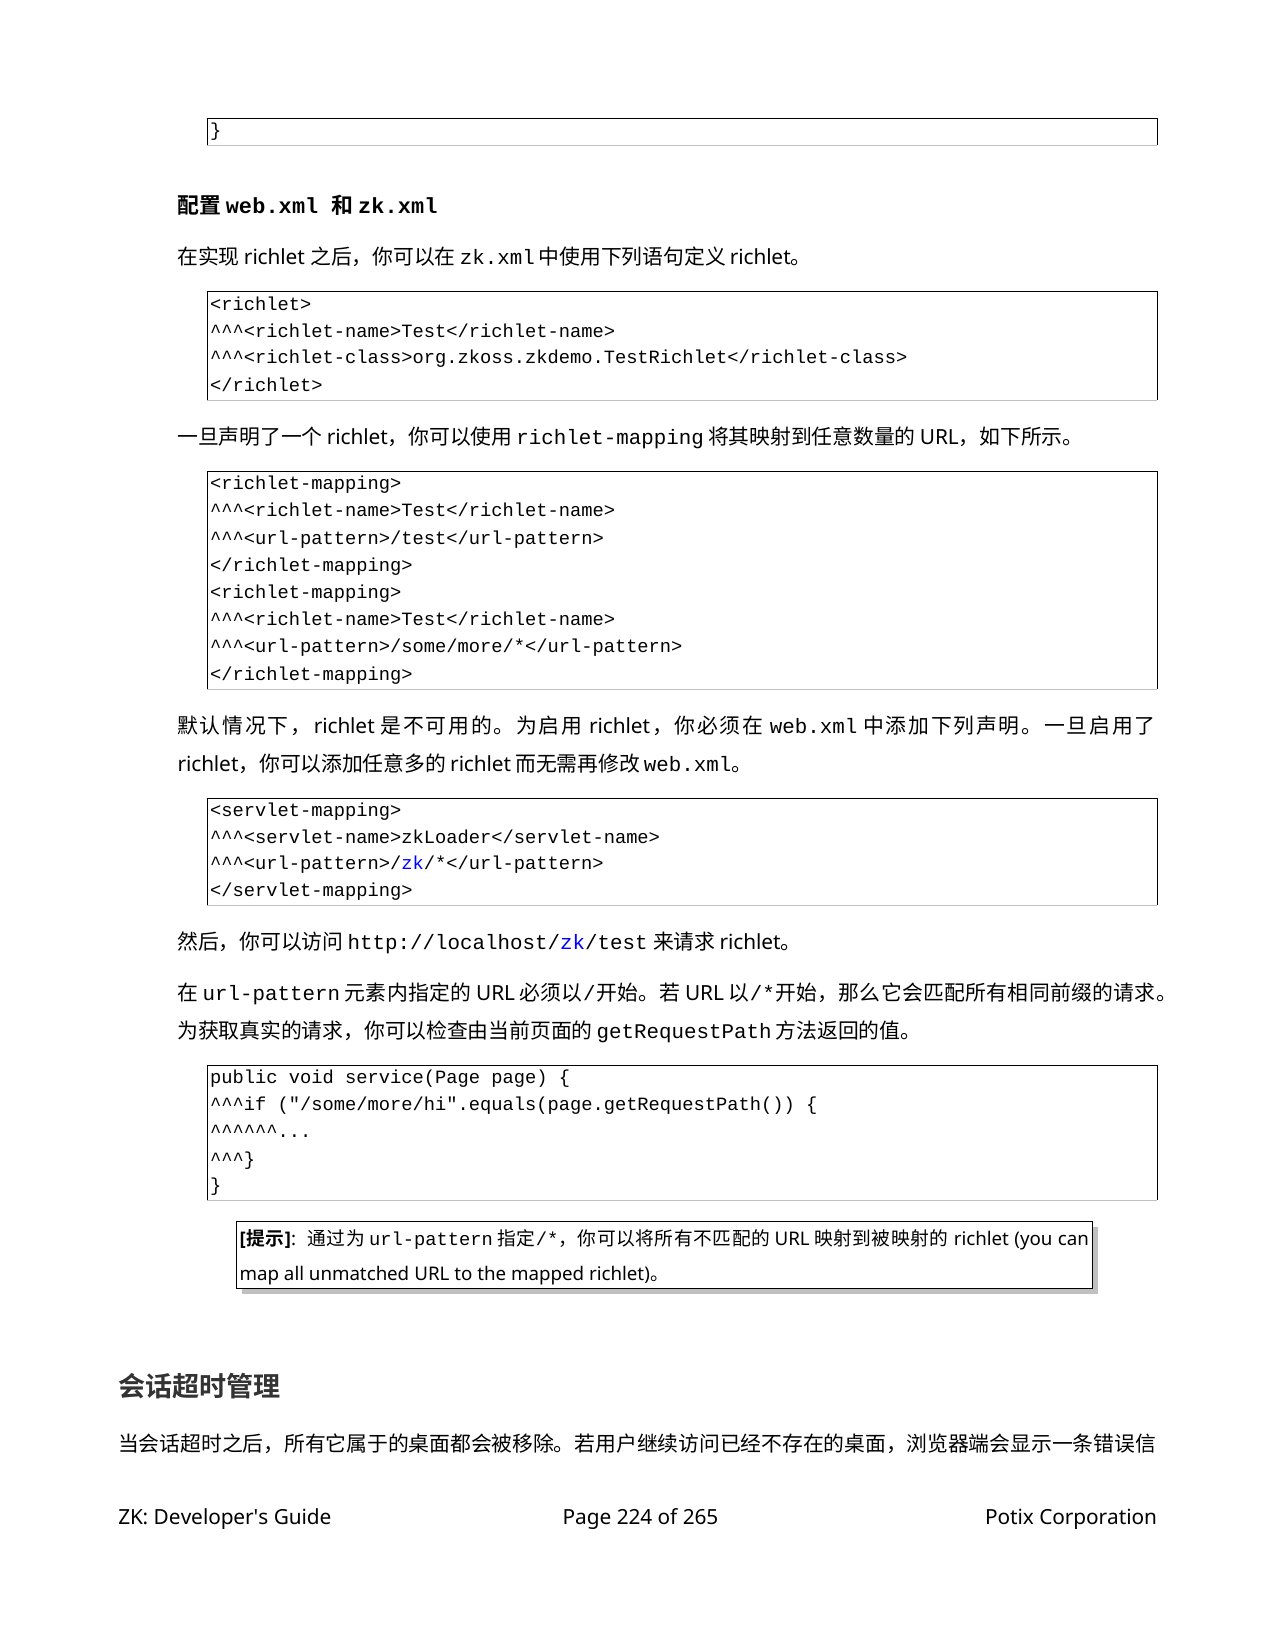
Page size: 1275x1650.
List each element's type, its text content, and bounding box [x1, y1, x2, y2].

text 在url-pattern元素内指定的URL必须以/开始。若URL以/*开始，那么它会匹配所有相同前缀的请求。为获取真实的请求，你可以检查由当前页面的getRequestPath方法返回的值。 [177, 976, 1157, 1044]
text ^^^<url-pattern>/test</url-pattern> [208, 526, 1157, 550]
text public void service(Page page) { [208, 1066, 1157, 1089]
text } [208, 119, 1157, 145]
text 一旦声明了一个richlet，你可以使用richlet-mapping将其映射到任意数量的URL，如下所示。 [177, 420, 1157, 451]
text ^^^if ("/some/more/hi".equals(page.getRequestPath()) { [208, 1092, 1157, 1116]
subtitle 配置web.xml 和zk.xml [177, 188, 1157, 220]
text ^^^<richlet-name>Test</richlet-name> [208, 498, 1157, 523]
text </richlet> [208, 372, 1157, 400]
text <richlet> [208, 292, 1157, 316]
text ^^^<richlet-name>Test</richlet-name> [208, 607, 1157, 631]
text <servlet-mapping> ^^^<servlet-name>zkLoader</servlet-name> ^^^<url-pattern>/zk/*</url-pattern> </servlet-mapping> [208, 799, 1157, 905]
text 当会话超时之后，所有它属于的桌面都会被移除。若用户继续访问已经不存在的桌面，浏览器端会显示一条错误信 [118, 1428, 1157, 1458]
text ^^^} } [208, 1146, 1157, 1200]
text ^^^<url-pattern>/some/more/*</url-pattern> [208, 634, 1157, 658]
text ^^^<richlet-name>Test</richlet-name> ^^^<richlet-class>org.zkoss.zkdemo.TestRichlet</richlet-class> [208, 319, 1157, 369]
text </richlet-mapping> [208, 553, 1157, 577]
text <richlet-mapping> [208, 472, 1157, 495]
text 默认情况下，richlet是不可用的。为启用richlet，你必须在web.xml中添加下列声明。一旦启用了richlet，你可以添加任意多的richlet而无需再修改web.xml。 [177, 709, 1157, 777]
text ^^^^^^ ... [208, 1119, 1157, 1143]
text 然后，你可以访问http://localhost/zk/test 来请求richlet。 [177, 926, 1157, 956]
subtitle 会话超时管理 [118, 1365, 1157, 1404]
text [提示]: 通过为url-pattern指定/*，你可以将所有不匹配的URL映射到被映射的 richlet (you can map all unmatched URL to the mapped richlet)。 [237, 1222, 1092, 1288]
text </richlet-mapping> [208, 661, 1157, 689]
text 在实现richlet 之后，你可以在zk.xml中使用下列语句定义richlet。 [177, 241, 1157, 271]
text <richlet-mapping> [208, 580, 1157, 604]
